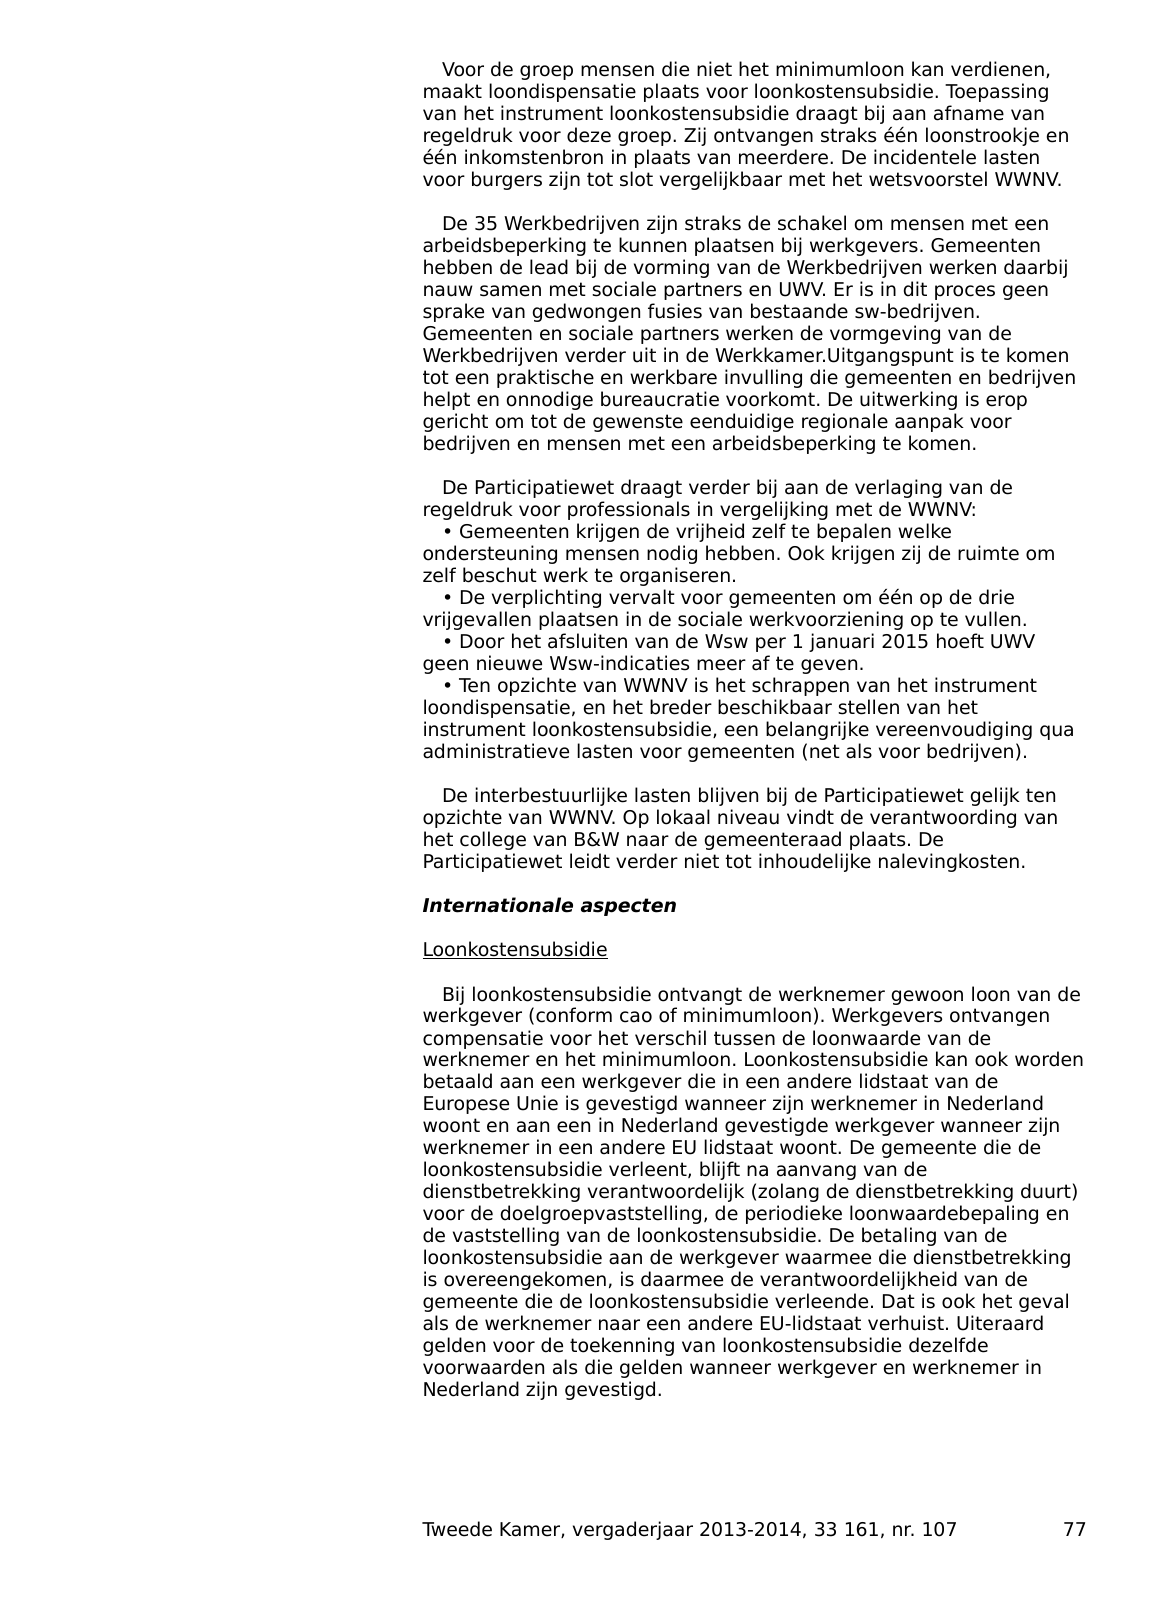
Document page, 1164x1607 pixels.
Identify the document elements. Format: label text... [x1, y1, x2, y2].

subtitle Internationale aspecten [422, 895, 1087, 917]
text • Gemeenten krijgen de vrijheid zelf te bepalen welke ondersteuning mensen nodig hebben. Ook krijgen zij de ruimte om zelf beschut werk te organiseren. [422, 521, 1087, 587]
text Bij loonkostensubsidie ontvangt de werknemer gewoon loon van de werkgever (conform cao of minimumloon). Werkgevers ontvangen compensatie voor het verschil tussen de loonwaarde van de werknemer en het minimumloon. Loonkostensubsidie kan ook worden betaald aan een werkgever die in een andere lidstaat van de Europese Unie is gevestigd wanneer zijn werknemer in Nederland woont en aan een in Nederland gevestigde werkgever wanneer zijn werknemer in een andere EU lidstaat woont. De gemeente die de loonkostensubsidie verleent, blijft na aanvang van de dienstbetrekking verantwoordelijk (zolang de dienstbetrekking duurt) voor de doelgroepvaststelling, de periodieke loonwaardebepaling en de vaststelling van de loonkostensubsidie. De betaling van de loonkostensubsidie aan de werkgever waarmee die dienstbetrekking is overeengekomen, is daarmee de verantwoordelijkheid van de gemeente die de loonkostensubsidie verleende. Dat is ook het geval als de werknemer naar een andere EU-lidstaat verhuist. Uiteraard gelden voor de toekenning van loonkostensubsidie dezelfde voorwaarden als die gelden wanneer werkgever en werknemer in Nederland zijn gevestigd. [422, 983, 1087, 1401]
text De interbestuurlijke lasten blijven bij de Participatiewet gelijk ten opzichte van WWNV. Op lokaal niveau vindt de verantwoording van het college van B&W naar de gemeenteraad plaats. De Participatiewet leidt verder niet tot inhoudelijke nalevingkosten. [422, 785, 1087, 873]
text • Ten opzichte van WWNV is het schrappen van het instrument loondispensatie, en het breder beschikbaar stellen van het instrument loonkostensubsidie, een belangrijke vereenvoudiging qua administratieve lasten voor gemeenten (net als voor bedrijven). [422, 675, 1087, 763]
text De 35 Werkbedrijven zijn straks de schakel om mensen met een arbeidsbeperking te kunnen plaatsen bij werkgevers. Gemeenten hebben de lead bij de vorming van de Werkbedrijven werken daarbij nauw samen met sociale partners en UWV. Er is in dit proces geen sprake van gedwongen fusies van bestaande sw-bedrijven. Gemeenten en sociale partners werken de vormgeving van de Werkbedrijven verder uit in de Werkkamer.Uitgangspunt is te komen tot een praktische en werkbare invulling die gemeenten en bedrijven helpt en onnodige bureaucratie voorkomt. De uitwerking is erop gericht om tot de gewenste eenduidige regionale aanpak voor bedrijven en mensen met een arbeidsbeperking te komen. [422, 213, 1087, 455]
text De Participatiewet draagt verder bij aan de verlaging van de regeldruk voor professionals in vergelijking met de WWNV: [422, 477, 1087, 521]
text Voor de groep mensen die niet het minimumloon kan verdienen, maakt loondispensatie plaats voor loonkostensubsidie. Toepassing van het instrument loonkostensubsidie draagt bij aan afname van regeldruk voor deze groep. Zij ontvangen straks één loonstrookje en één inkomstenbron in plaats van meerdere. De incidentele lasten voor burgers zijn tot slot vergelijkbaar met het wetsvoorstel WWNV. [422, 59, 1087, 191]
text • De verplichting vervalt voor gemeenten om één op de drie vrijgevallen plaatsen in de sociale werkvoorziening op te vullen. [422, 587, 1087, 631]
subtitle Loonkostensubsidie [422, 939, 1087, 961]
text • Door het afsluiten van de Wsw per 1 januari 2015 hoeft UWV geen nieuwe Wsw-indicaties meer af te geven. [422, 631, 1087, 675]
